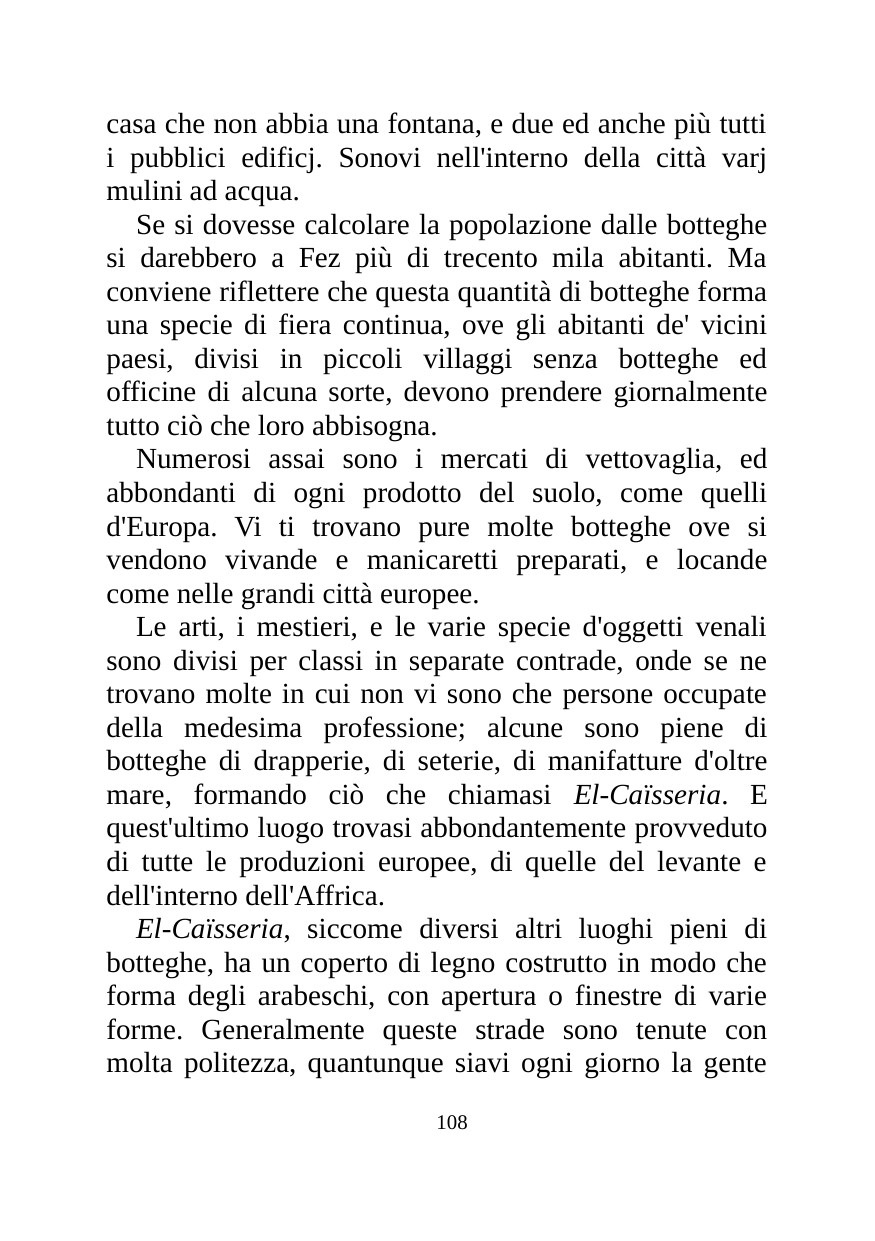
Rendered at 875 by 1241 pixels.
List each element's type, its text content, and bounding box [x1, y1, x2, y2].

text Le arti, i mestieri, e le varie specie d'oggetti venali sono divisi per classi in separate contrade, onde se ne trovano molte in cui non vi sono che persone occupate della medesima professione; alcune sono piene di botteghe di drapperie, di seterie, di manifatture d'oltre mare, formando ciò che chiamasi El-Caïsseria. E quest'ultimo luogo trovasi abbondantemente provveduto di tutte le produzioni europee, di quelle del levante e dell'interno dell'Affrica. [106, 609, 768, 911]
text Numerosi assai sono i mercati di vettovaglia, ed abbondanti di ogni prodotto del suolo, come quelli d'Europa. Vi ti trovano pure molte botteghe ove si vendono vivande e manicaretti preparati, e locande come nelle grandi città europee. [106, 442, 768, 609]
text Se si dovesse calcolare la popolazione dalle botteghe si darebbero a Fez più di trecento mila abitanti. Ma conviene riflettere che questa quantità di botteghe forma una specie di fiera continua, ove gli abitanti de' vicini paesi, divisi in piccoli villaggi senza botteghe ed officine di alcuna sorte, devono prendere giornalmente tutto ciò che loro abbisogna. [106, 207, 768, 442]
text casa che non abbia una fontana, e due ed anche più tutti i pubblici edificj. Sonovi nell'interno della città varj mulini ad acqua. [106, 106, 768, 207]
text El-Caïsseria, siccome diversi altri luoghi pieni di botteghe, ha un coperto di legno costrutto in modo che forma degli arabeschi, con apertura o finestre di varie forme. Generalmente queste strade sono tenute con molta politezza, quantunque siavi ogni giorno la gente [106, 911, 768, 1079]
